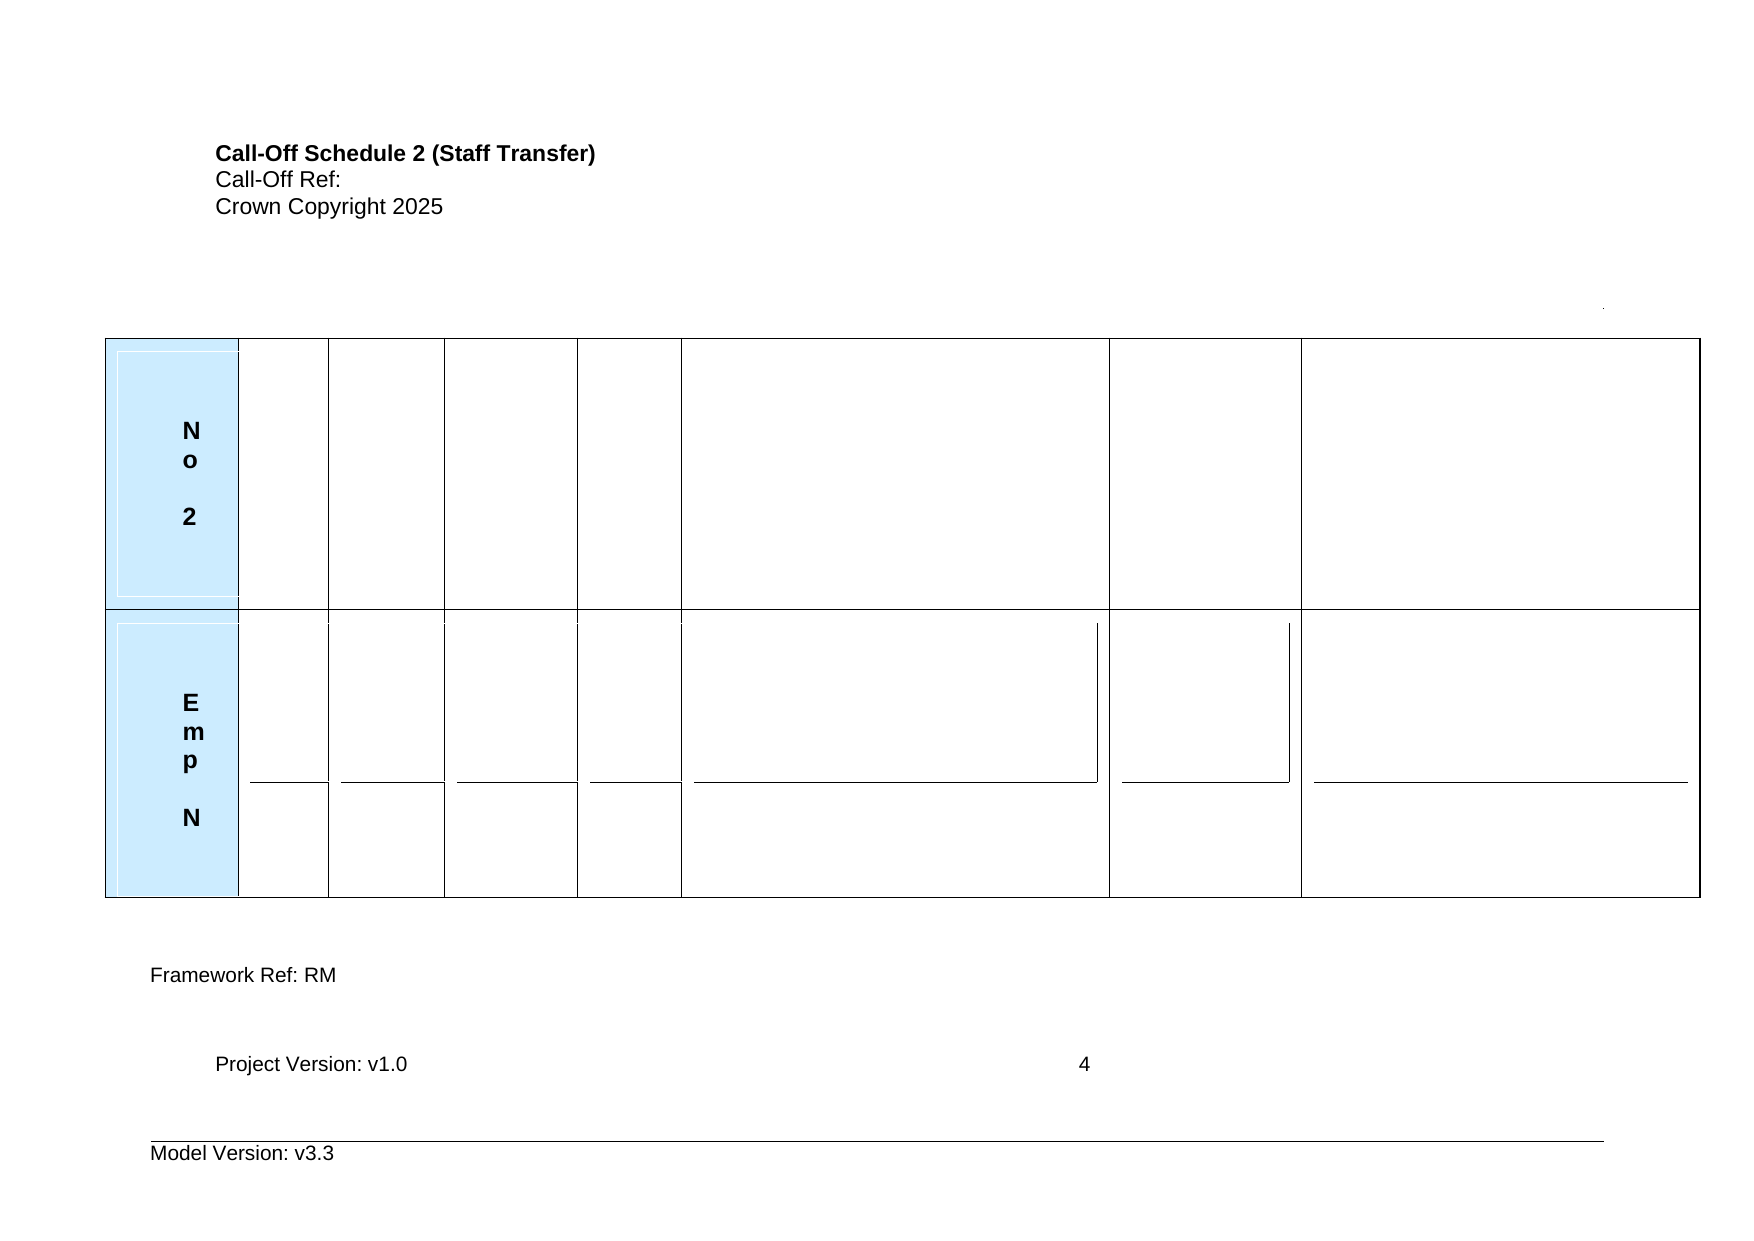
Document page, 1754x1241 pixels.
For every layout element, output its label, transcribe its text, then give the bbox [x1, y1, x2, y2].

table_cell [591, 624, 681, 781]
table_cell [445, 610, 577, 623]
table_cell [383, 624, 444, 781]
table_cell No 2 [106, 339, 238, 609]
table_cell [578, 339, 681, 609]
table_cell [1302, 610, 1699, 897]
table_cell [682, 624, 693, 781]
table_cell [342, 624, 382, 781]
table_cell [239, 339, 328, 609]
table_cell [445, 624, 457, 781]
table_cell Emp N [106, 610, 238, 897]
table_cell [578, 782, 681, 897]
table_cell [694, 624, 722, 781]
table_cell [329, 610, 444, 623]
table_cell [239, 624, 249, 896]
table_cell [445, 339, 577, 609]
table_cell [329, 782, 444, 897]
table_cell [682, 339, 1109, 609]
table_cell [458, 624, 473, 781]
table_cell [578, 624, 589, 781]
table_cell [1110, 610, 1301, 897]
table_cell [250, 783, 328, 897]
table_cell [474, 624, 577, 781]
table_cell [723, 624, 1096, 781]
table_cell [329, 624, 341, 781]
table_cell [682, 610, 1109, 897]
table_cell [239, 352, 249, 596]
table_cell [1302, 339, 1699, 609]
table_cell [578, 610, 681, 623]
table_cell [329, 339, 444, 609]
table_cell [1110, 339, 1301, 609]
table_cell [239, 610, 328, 623]
table_cell [250, 624, 328, 781]
table_cell [445, 782, 577, 897]
